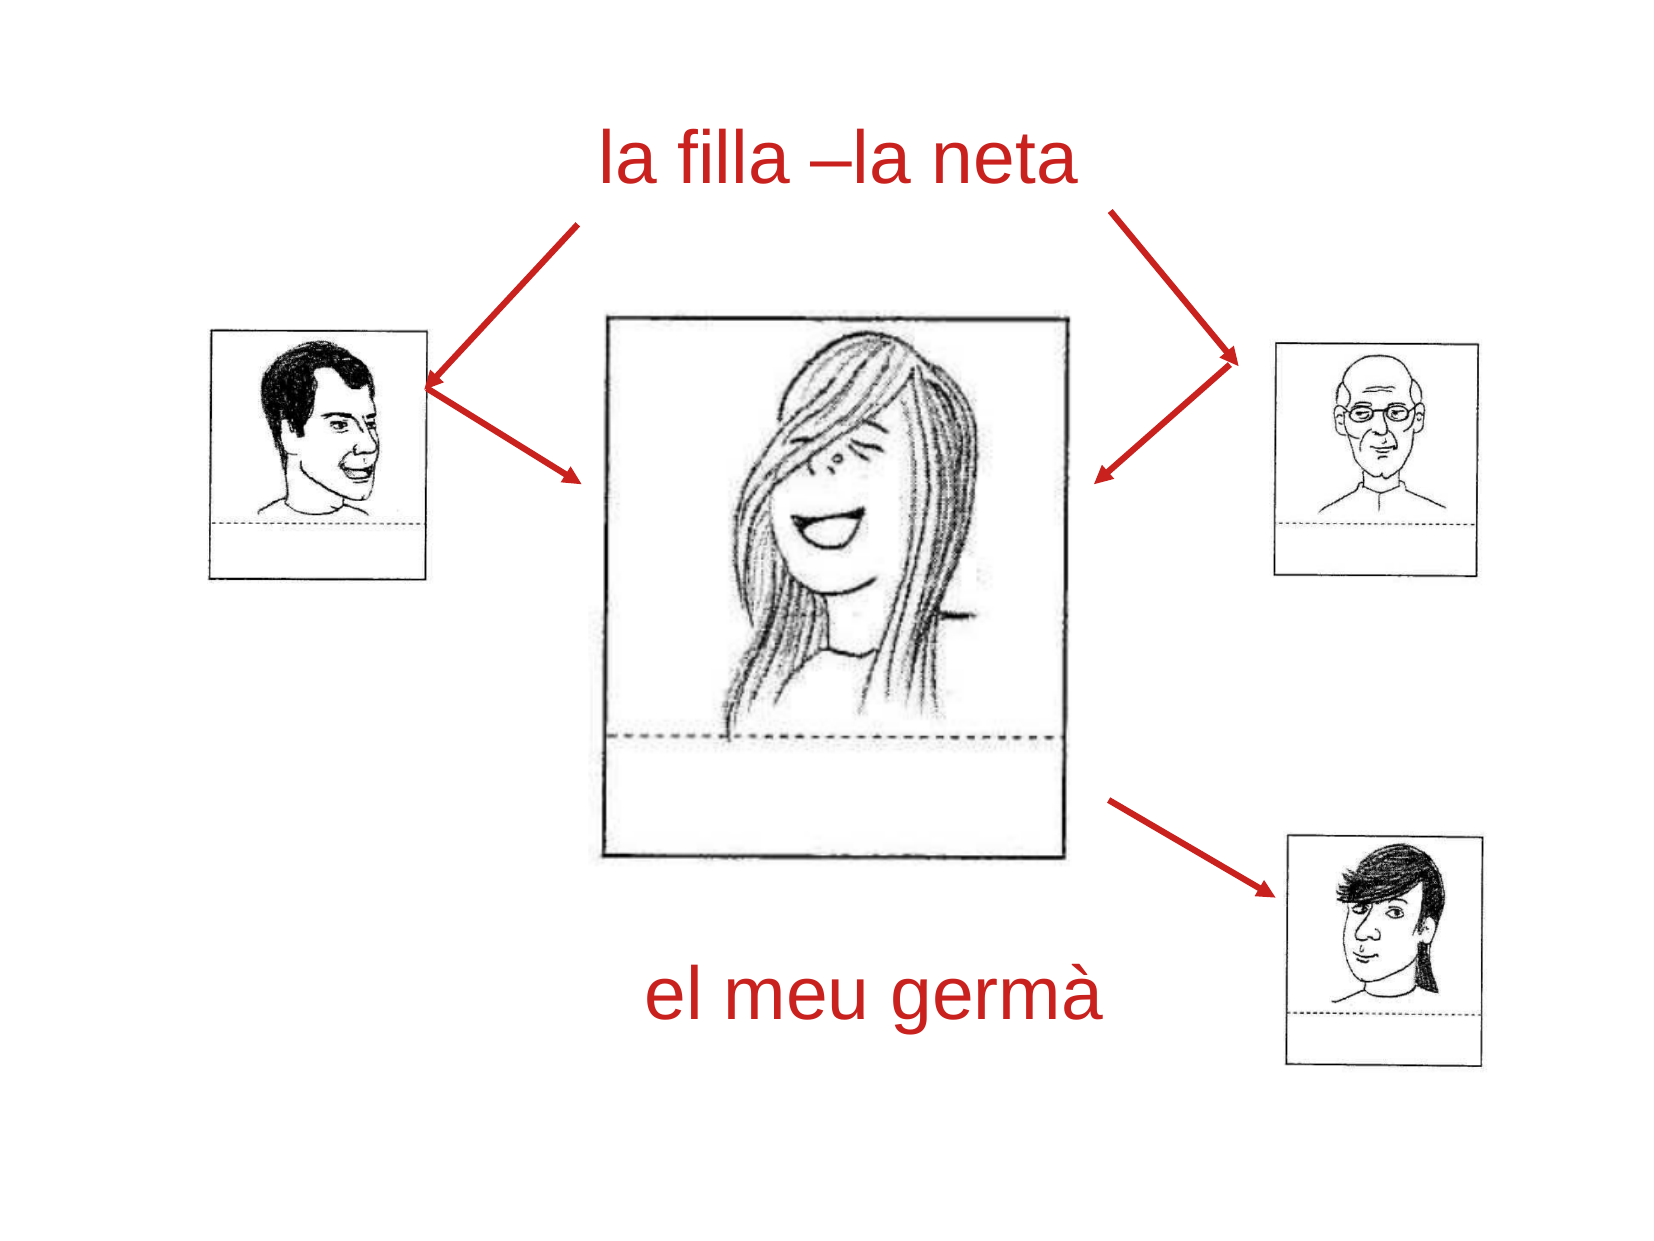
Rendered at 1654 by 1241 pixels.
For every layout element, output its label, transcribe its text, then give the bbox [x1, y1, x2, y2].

picture [1275, 825, 1496, 1075]
picture [200, 318, 441, 591]
text_box la filla –la neta [389, 82, 1288, 225]
picture [433, 384, 441, 392]
picture [1263, 330, 1489, 586]
picture [581, 291, 1094, 873]
text_box el meu germà [484, 933, 1264, 1046]
